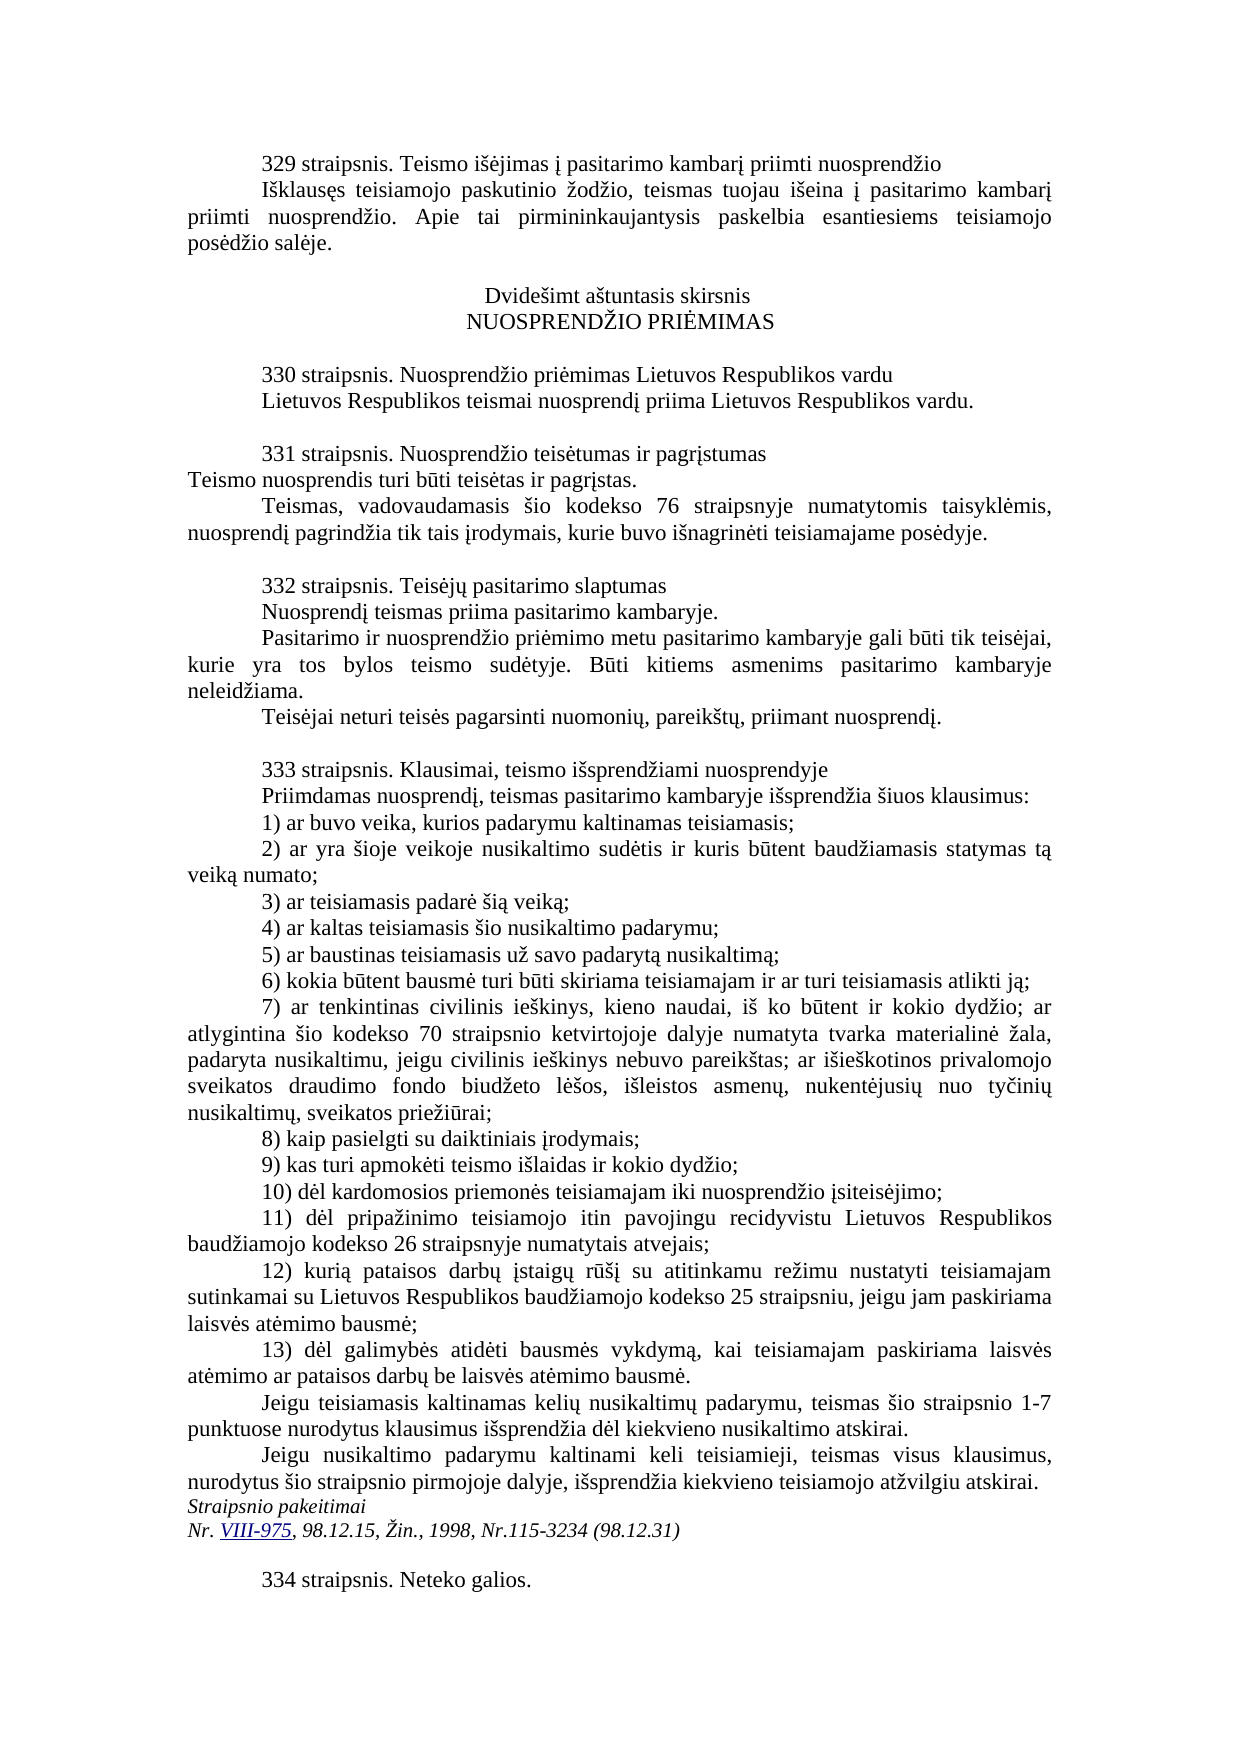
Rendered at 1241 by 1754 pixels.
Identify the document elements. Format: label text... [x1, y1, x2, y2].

text 330 straipsnis. Nuosprendžio priėmimas Lietuvos Respublikos vardu [187, 361, 1053, 387]
text Jeigu teisiamasis kaltinamas kelių nusikaltimų padarymu, teismas šio straipsnio 1-7 punktuose nurodytus klausimus išsprendžia dėl kiekvieno nusikaltimo atskirai. [187, 1389, 1053, 1441]
text 8) kaip pasielgti su daiktiniais įrodymais; [187, 1125, 1053, 1151]
text 9) kas turi apmokėti teismo išlaidas ir kokio dydžio; [187, 1151, 1053, 1178]
text 331 straipsnis. Nuosprendžio teisėtumas ir pagrįstumas [187, 440, 1053, 466]
text Priimdamas nuosprendį, teismas pasitarimo kambaryje išsprendžia šiuos klausimus: [187, 782, 1053, 809]
text 7) ar tenkintinas civilinis ieškinys, kieno naudai, iš ko būtent ir kokio dydžio; ar atlygintina šio kodekso 70 straipsnio ketvirtojoje dalyje numatyta tvarka materialinė žala, padaryta nusikaltimu, jeigu civilinis ieškinys nebuvo pareikštas; ar išieškotinos privalomojo sveikatos draudimo fondo biudžeto lėšos, išleistos asmenų, nukentėjusių nuo tyčinių nusikaltimų, sveikatos priežiūrai; [187, 993, 1053, 1125]
text 329 straipsnis. Teismo išėjimas į pasitarimo kambarį priimti nuosprendžio [187, 150, 1053, 176]
text 3) ar teisiamasis padarė šią veiką; [187, 888, 1053, 914]
text Teismo nuosprendis turi būti teisėtas ir pagrįstas. [187, 466, 1053, 493]
text 6) kokia būtent bausmė turi būti skiriama teisiamajam ir ar turi teisiamasis atlikti ją; [187, 967, 1053, 993]
text Teisėjai neturi teisės pagarsinti nuomonių, pareikštų, priimant nuosprendį. [187, 703, 1053, 730]
text 12) kurią pataisos darbų įstaigų rūšį su atitinkamu režimu nustatyti teisiamajam sutinkamai su Lietuvos Respublikos baudžiamojo kodekso 25 straipsniu, jeigu jam paskiriama laisvės atėmimo bausmė; [187, 1257, 1053, 1336]
text Jeigu nusikaltimo padarymu kaltinami keli teisiamieji, teismas visus klausimus, nurodytus šio straipsnio pirmojoje dalyje, išsprendžia kiekvieno teisiamojo atžvilgiu atskirai. [187, 1441, 1053, 1494]
text Nuosprendį teismas priima pasitarimo kambaryje. [187, 598, 1053, 624]
text 2) ar yra šioje veikoje nusikaltimo sudėtis ir kuris būtent baudžiamasis statymas tą veiką numato; [187, 835, 1053, 888]
text Nr. VIII-975, 98.12.15, Žin., 1998, Nr.115-3234 (98.12.31) [187, 1518, 1053, 1542]
text Dvidešimt aštuntasis skirsnis [187, 282, 1053, 308]
text NUOSPRENDŽIO PRIĖMIMAS [187, 308, 1053, 334]
text 1) ar buvo veika, kurios padarymu kaltinamas teisiamasis; [187, 809, 1053, 835]
text 4) ar kaltas teisiamasis šio nusikaltimo padarymu; [187, 914, 1053, 941]
text 10) dėl kardomosios priemonės teisiamajam iki nuosprendžio įsiteisėjimo; [187, 1178, 1053, 1204]
text Lietuvos Respublikos teismai nuosprendį priima Lietuvos Respublikos vardu. [187, 387, 1053, 413]
text Teismas, vadovaudamasis šio kodekso 76 straipsnyje numatytomis taisyklėmis, nuosprendį pagrindžia tik tais įrodymais, kurie buvo išnagrinėti teisiamajame posėdyje. [187, 493, 1053, 545]
text 11) dėl pripažinimo teisiamojo itin pavojingu recidyvistu Lietuvos Respublikos baudžiamojo kodekso 26 straipsnyje numatytais atvejais; [187, 1204, 1053, 1257]
text Išklausęs teisiamojo paskutinio žodžio, teismas tuojau išeina į pasitarimo kambarį priimti nuosprendžio. Apie tai pirmininkaujantysis paskelbia esantiesiems teisiamojo posėdžio salėje. [187, 176, 1053, 255]
text 5) ar baustinas teisiamasis už savo padarytą nusikaltimą; [187, 941, 1053, 967]
text 333 straipsnis. Klausimai, teismo išsprendžiami nuosprendyje [187, 756, 1053, 782]
text 334 straipsnis. Neteko galios. [187, 1566, 1053, 1593]
text Straipsnio pakeitimai [187, 1494, 1053, 1518]
text Pasitarimo ir nuosprendžio priėmimo metu pasitarimo kambaryje gali būti tik teisėjai, kurie yra tos bylos teismo sudėtyje. Būti kitiems asmenims pasitarimo kambaryje neleidžiama. [187, 624, 1053, 703]
text 332 straipsnis. Teisėjų pasitarimo slaptumas [187, 572, 1053, 598]
text 13) dėl galimybės atidėti bausmės vykdymą, kai teisiamajam paskiriama laisvės atėmimo ar pataisos darbų be laisvės atėmimo bausmė. [187, 1336, 1053, 1389]
